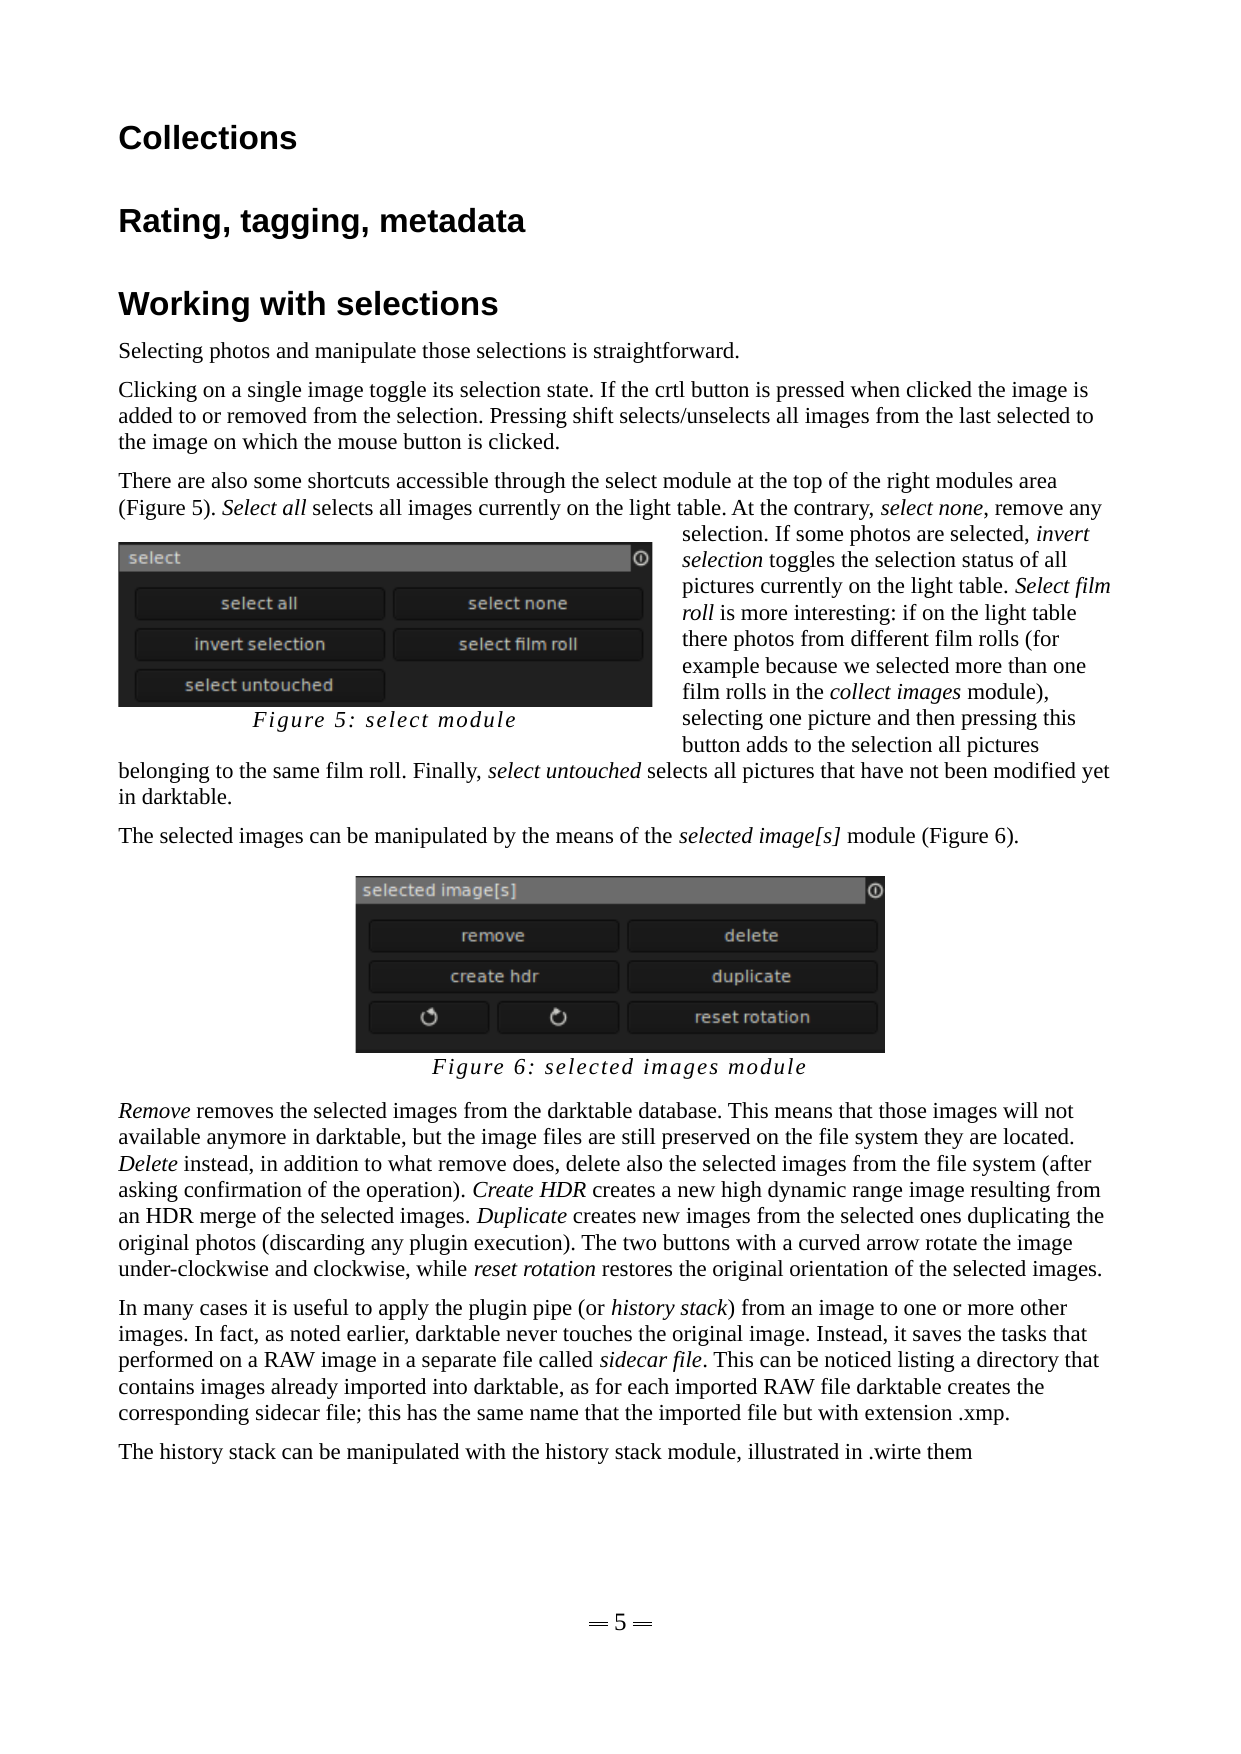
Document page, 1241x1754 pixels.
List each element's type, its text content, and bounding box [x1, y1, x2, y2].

subtitle Rating, tagging, metadata [118, 201, 1122, 239]
text There are also some shortcuts accessible through the select module at the top of the right modules area (Figure 5). Select all selects all images currently on the light table. At the contrary, select none, remove any selection. If some photos are selected, invert selection toggles the selection status of all pictures currently on the light table. Select film roll is more interesting: if on the light table there photos from different film rolls (for example because we selected more than one film rolls in the collect images module), selecting one picture and then pressing this button adds to the selection all pictures belonging to the same film roll. Finally, select untouched selects all pictures that have not been modified yet in darktable. [118, 467, 1122, 810]
text Selecting photos and manipulate those selections is straightforward. [118, 337, 1122, 363]
text In many cases it is useful to apply the plugin pipe (or history stack) from an image to one or more other images. In fact, as noted earlier, darktable never touches the original image. Instead, it saves the tasks that performed on a RAW image in a separate file called sidecar file. This can be noticed listing a directory that contains images already imported into darktable, as for each imported RAW file darktable creates the corresponding sidecar file; this has the same name that the imported file but with extension .xmp. [118, 1294, 1122, 1426]
text Remove removes the selected images from the darktable database. This means that those images will not available anymore in darktable, but the image files are still preserved on the file system they are located. Delete instead, in addition to what remove does, delete also the selected images from the file system (after asking confirmation of the operation). Create HDR creates a new high dynamic range image resulting from an HDR merge of the selected images. Duplicate creates new images from the selected ones duplicating the original photos (discarding any plugin execution). The two buttons with a curved arrow rotate the image under-clockwise and clockwise, while reset rotation restores the original orientation of the selected images. [118, 861, 1122, 1281]
subtitle Working with selections [118, 283, 1122, 322]
text Figure 5: select module [118, 707, 652, 733]
text Clicking on a single image toggle its selection state. If the crtl button is pressed when clicked the image is added to or removed from the selection. Pressing shift selects/unselects all images from the last selected to the image on which the mouse button is clicked. [118, 376, 1122, 455]
text Figure 6: selected images module [355, 1053, 885, 1079]
picture [118, 542, 653, 707]
subtitle Collections [118, 118, 1122, 157]
text The selected images can be manipulated by the means of the selected image[s] module (Figure 6). [118, 822, 1122, 849]
picture [355, 876, 885, 1053]
text The history stack can be manipulated with the history stack module, illustrated in .wirte them [118, 1438, 1122, 1464]
